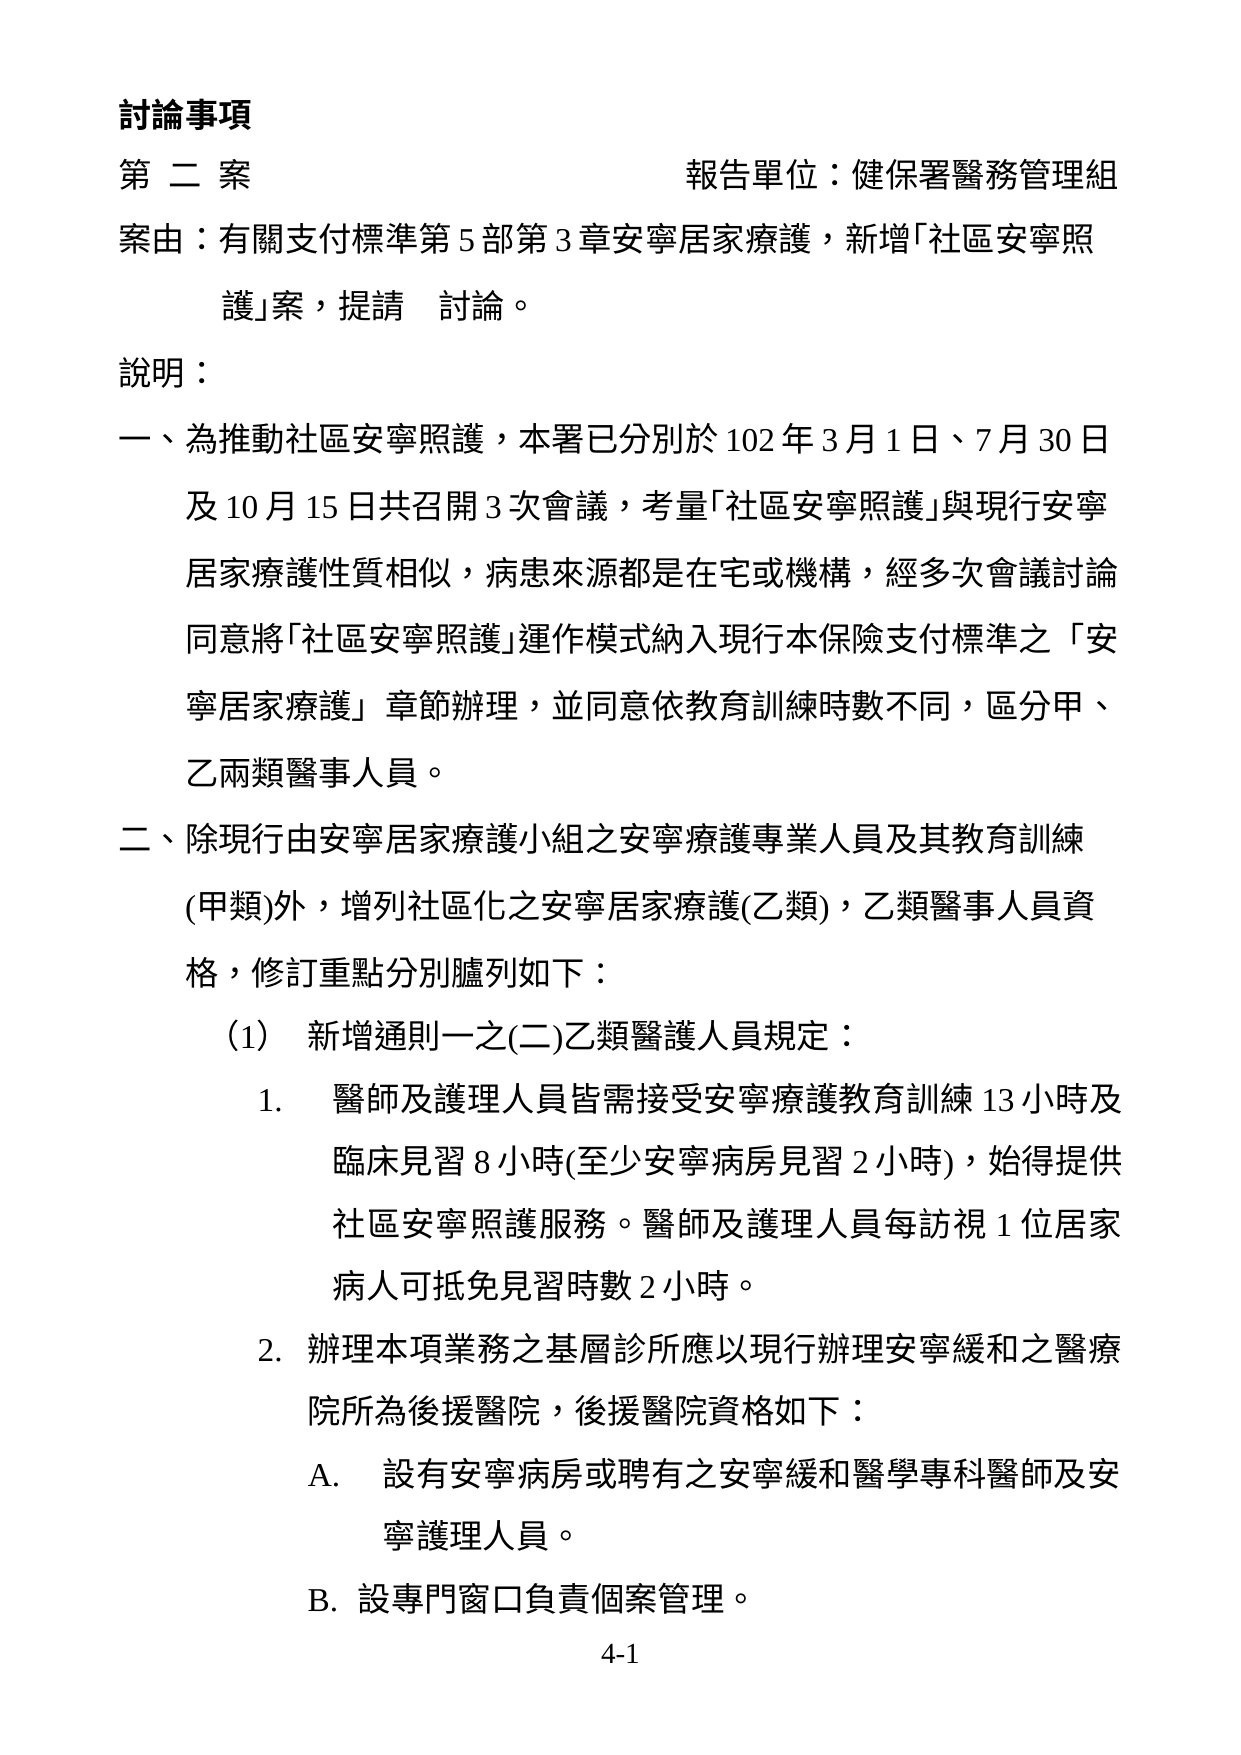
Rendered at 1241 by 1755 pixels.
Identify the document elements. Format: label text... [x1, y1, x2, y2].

text 說明： [118, 332, 1122, 398]
list 設專門窗口負責個案管理。 [307, 1561, 1122, 1623]
text 一、為推動社區安寧照護，本署已分別於102年3月1日、7月30日及10月15日共召開3次會議，考量｢社區安寧照護｣與現行安寧居家療護性質相似，病患來源都是在宅或機構，經多次會議討論同意將｢社區安寧照護｣運作模式納入現行本保險支付標準之「安寧居家療護」章節辦理，並同意依教育訓練時數不同，區分甲、乙兩類醫事人員。 [118, 398, 1122, 798]
text 第 二 案 報告單位：健保署醫務管理組 [118, 144, 1122, 198]
text 案由：有關支付標準第5部第3章安寧居家療護，新增｢社區安寧照護｣案，提請 討論。 [118, 198, 1122, 332]
list 新增通則一之(二)乙類醫護人員規定： [206, 998, 1122, 1061]
list 醫師及護理人員皆需接受安寧療護教育訓練13小時及臨床見習8小時(至少安寧病房見習2小時)，始得提供社區安寧照護服務。醫師及護理人員每訪視1位居家病人可抵免見習時數2小時。 [257, 1061, 1122, 1311]
list 設有安寧病房或聘有之安寧緩和醫學專科醫師及安寧護理人員。 [308, 1436, 1122, 1561]
text 二、除現行由安寧居家療護小組之安寧療護專業人員及其教育訓練(甲類)外，增列社區化之安寧居家療護(乙類)，乙類醫事人員資格，修訂重點分別臚列如下： [118, 798, 1122, 998]
list 辦理本項業務之基層診所應以現行辦理安寧緩和之醫療院所為後援醫院，後援醫院資格如下： [257, 1311, 1122, 1436]
text 討論事項 [118, 89, 1122, 137]
